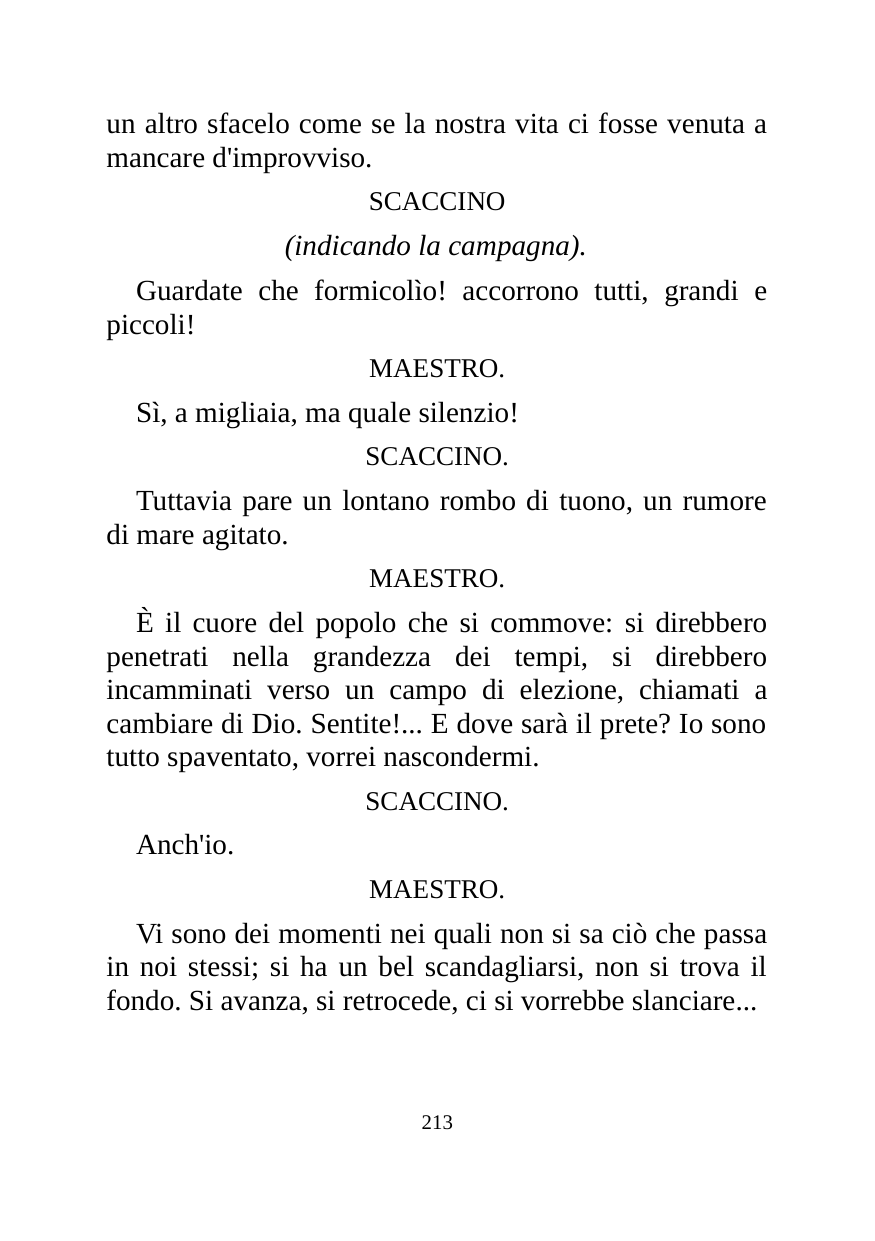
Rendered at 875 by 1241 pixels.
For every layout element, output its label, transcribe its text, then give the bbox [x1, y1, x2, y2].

text (indicando la campagna). [106, 228, 768, 262]
text Anch'io. [106, 827, 768, 861]
text MAESTRO. [106, 352, 768, 383]
text SCACCINO. [106, 440, 768, 472]
text È il cuore del popolo che si commove: si direbbero penetrati nella grandezza dei tempi, si direbbero incamminati verso un campo di elezione, chiamati a cambiare di Dio. Sentite!... E dove sarà il prete? Io sono tutto spaventato, vorrei nascondermi. [106, 605, 768, 773]
text SCACCINO. [106, 784, 768, 816]
text MAESTRO. [106, 562, 768, 593]
text Sì, a migliaia, ma quale silenzio! [106, 395, 768, 429]
text SCACCINO [106, 185, 768, 216]
text Vi sono dei momenti nei quali non si sa ciò che passa in noi stessi; si ha un bel scandagliarsi, non si trova il fondo. Si avanza, si retrocede, ci si vorrebbe slanciare... [106, 916, 768, 1016]
text un altro sfacelo come se la nostra vita ci fosse venuta a mancare d'improvviso. [106, 106, 768, 173]
text Guardate che formicolìo! accorrono tutti, grandi e piccoli! [106, 273, 768, 340]
text Tuttavia pare un lontano rombo di tuono, un rumore di mare agitato. [106, 483, 768, 550]
text MAESTRO. [106, 873, 768, 904]
